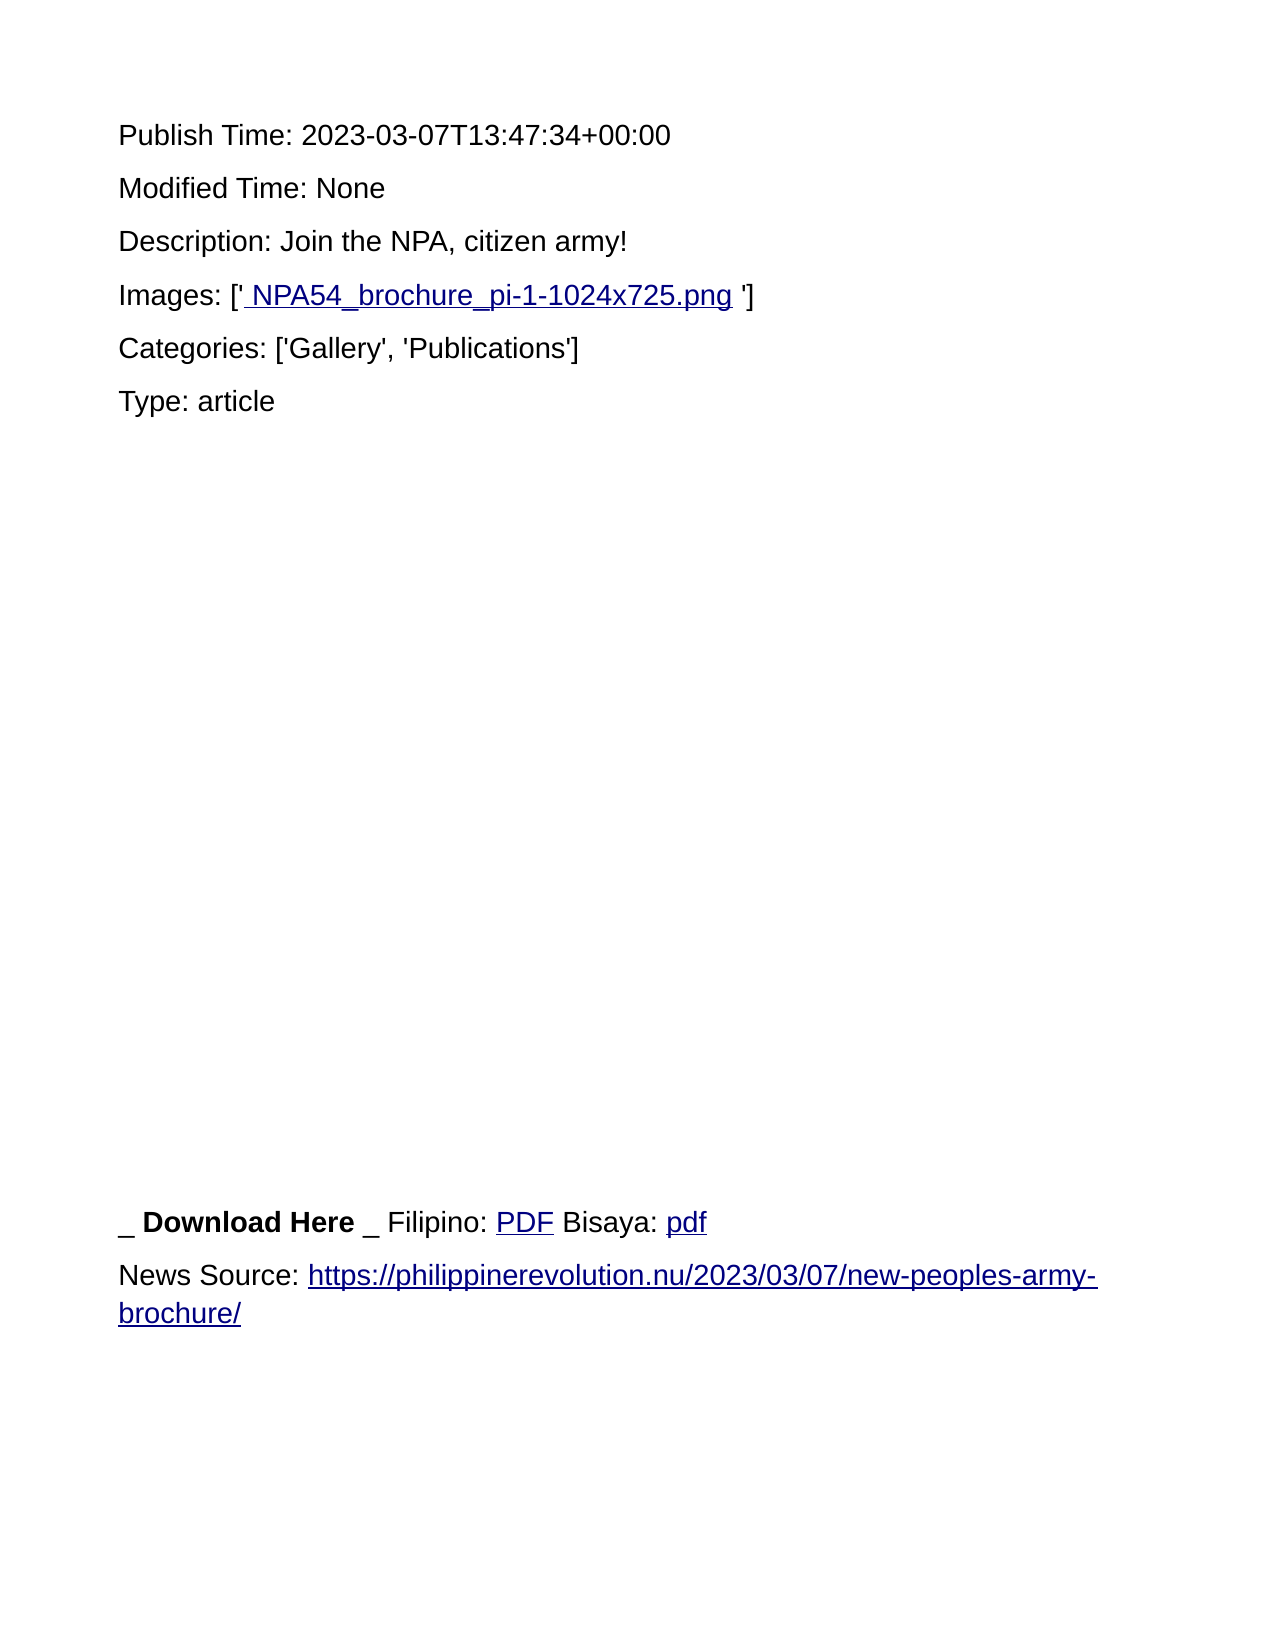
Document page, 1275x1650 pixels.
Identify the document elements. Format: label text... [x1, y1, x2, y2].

text Images: [' NPA54_brochure_pi-1-1024x725.png '] [118, 277, 1157, 311]
text Description: Join the NPA, citizen army! [118, 224, 1157, 258]
text Publish Time: 2023-03-07T13:47:34+00:00 [118, 118, 1157, 152]
text Categories: ['Gallery', 'Publications'] [118, 331, 1157, 364]
text Modified Time: None [118, 171, 1157, 205]
text _ Download Here _ Filipino: PDF Bisaya: pdf [118, 437, 1157, 1238]
text News Source: https://philippinerevolution.nu/2023/03/07/new-peoples-army-brochure/ [118, 1258, 1157, 1330]
text Type: article [118, 384, 1157, 417]
